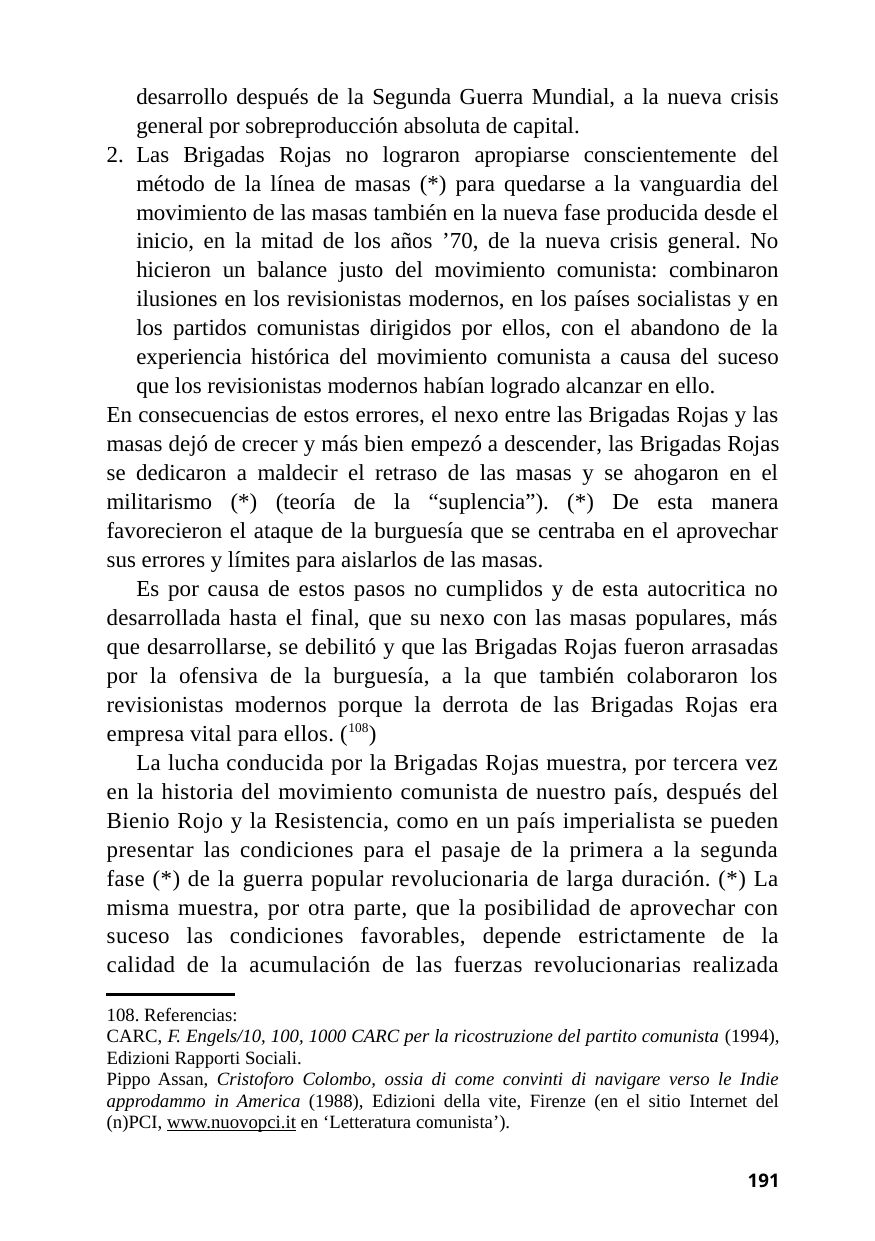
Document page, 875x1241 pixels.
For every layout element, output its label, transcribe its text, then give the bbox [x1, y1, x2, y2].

text La lucha conducida por la Brigadas Rojas muestra, por tercera vez en la historia del movimiento comunista de nuestro país, después del Bienio Rojo y la Resistencia, como en un país imperialista se pueden presentar las condiciones para el pasaje de la primera a la segunda fase (*) de la guerra popular revolucionaria de larga duración. (*) La misma muestra, por otra parte, que la posibilidad de aprovechar con suceso las condiciones favorables, depende estrictamente de la calidad de la acumulación de las fuerzas revolucionarias realizada [106, 749, 779, 978]
text Pippo Assan, Cristoforo Colombo, ossia di come convinti di navigare verso le Indie approdammo in America (1988), Edizioni della vite, Firenze (en el sitio Internet del (n)PCI, www.nuovopci.it en ‘Letteratura comunista’). [106, 1068, 779, 1133]
text Es por causa de estos pasos no cumplidos y de esta autocritica no desarrollada hasta el final, que su nexo con las masas populares, más que desarrollarse, se debilitó y que las Brigadas Rojas fueron arrasadas por la ofensiva de la burguesía, a la que también colaboraron los revisionistas modernos porque la derrota de las Brigadas Rojas era empresa vital para ellos. () [106, 575, 779, 746]
text Referencias: [103, 1001, 782, 1025]
text 2. Las Brigadas Rojas no lograron apropiarse conscientemente del método de la línea de masas (*) para quedarse a la vanguardia del movimiento de las masas también en la nueva fase producida desde el inicio, en la mitad de los años ’70, de la nueva crisis general. No hicieron un balance justo del movimiento comunista: combinaron ilusiones en los revisionistas modernos, en los países socialistas y en los partidos comunistas dirigidos por ellos, con el abandono de la experiencia histórica del movimiento comunista a causa del suceso que los revisionistas modernos habían logrado alcanzar en ello. [106, 141, 779, 399]
text desarrollo después de la Segunda Guerra Mundial, a la nueva crisis general por sobreproducción absoluta de capital. [106, 83, 779, 138]
text CARC, F. Engels/10, 100, 1000 CARC per la ricostruzione del partito comunista (1994), Edizioni Rapporti Sociali. [106, 1025, 779, 1068]
text En consecuencias de estos errores, el nexo entre las Brigadas Rojas y las masas dejó de crecer y más bien empezó a descender, las Brigadas Rojas se dedicaron a maldecir el retraso de las masas y se ahogaron en el militarismo (*) (teoría de la “suplencia”). (*) De esta manera favorecieron el ataque de la burguesía que se centraba en el aprovechar sus errores y límites para aislarlos de las masas. [106, 401, 779, 572]
